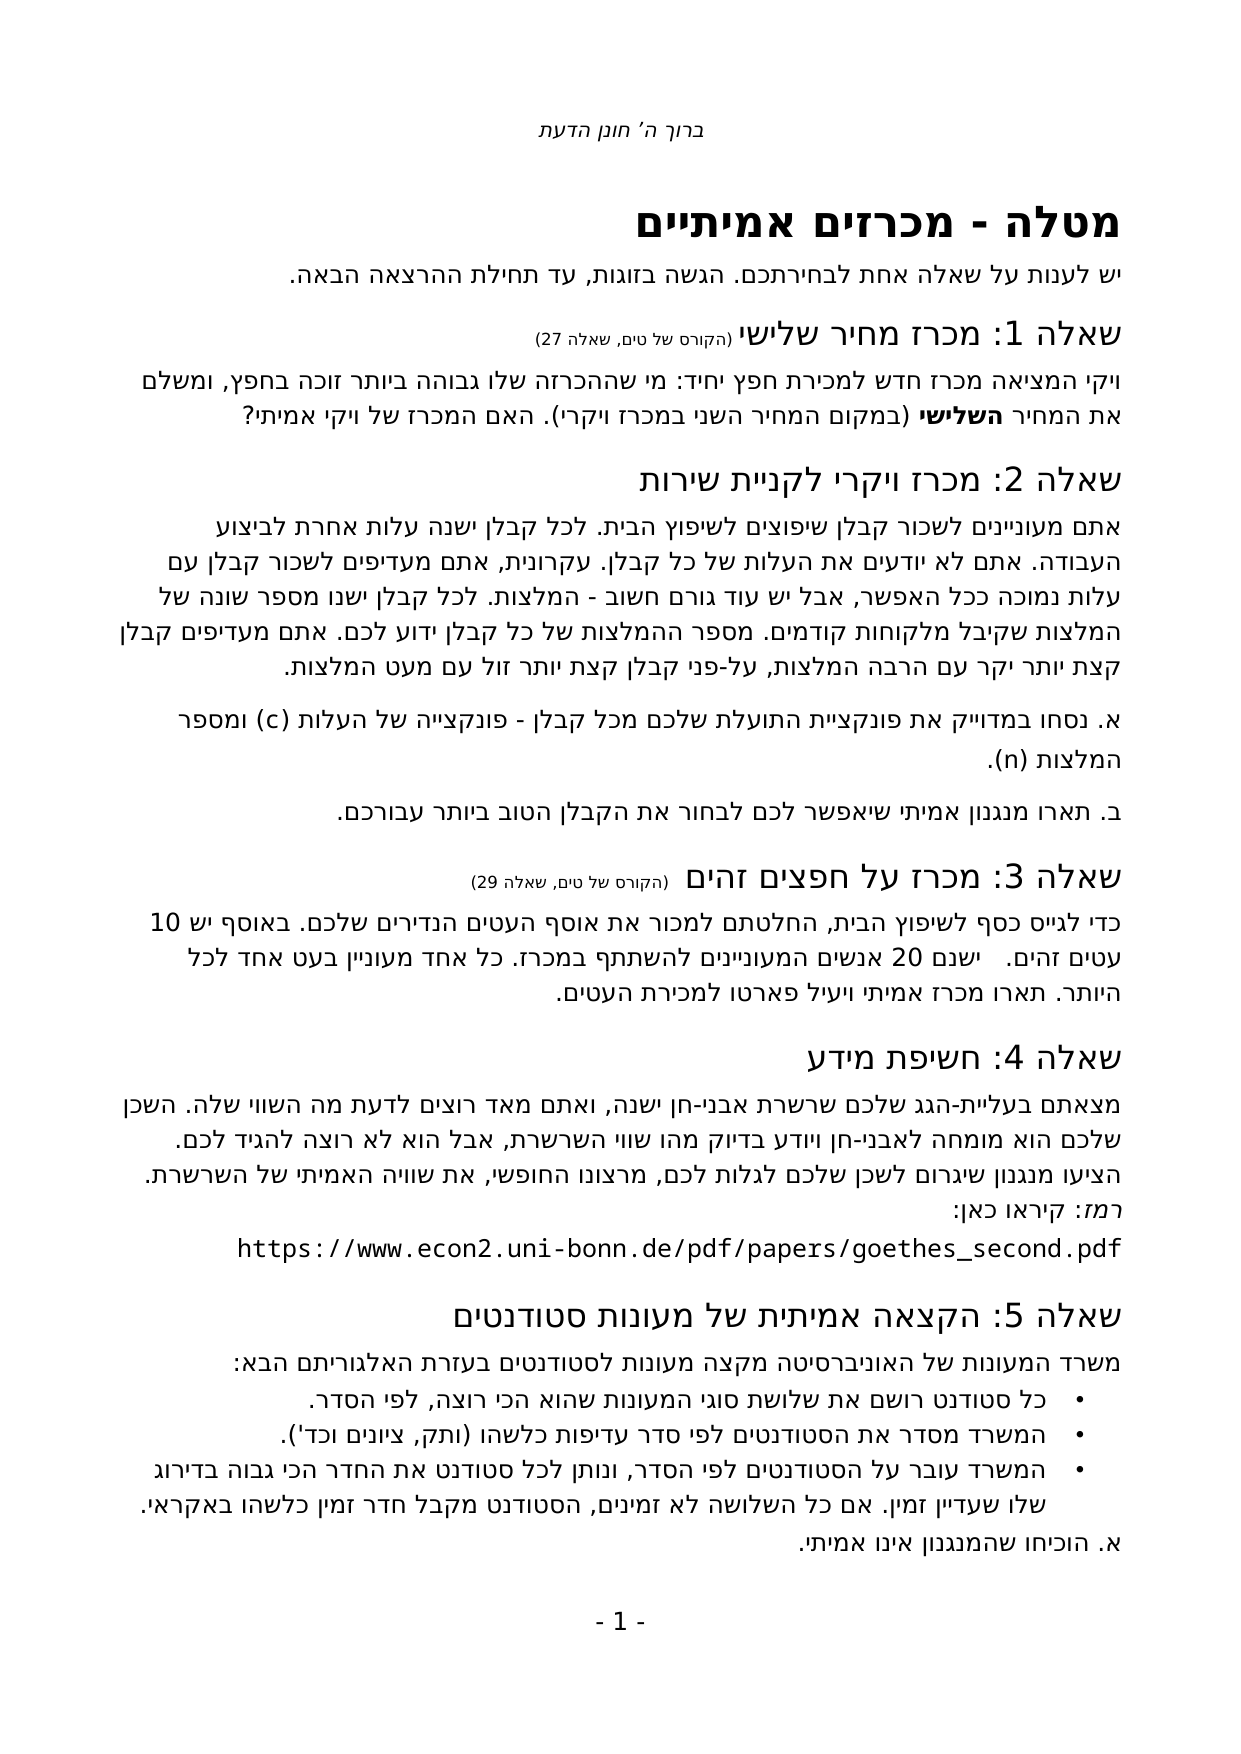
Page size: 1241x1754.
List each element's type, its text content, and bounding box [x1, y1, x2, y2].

text ויקי המציאה מכרז חדש למכירת חפץ יחיד: מי שההכרזה שלו גבוהה ביותר זוכה בחפץ, ומשלם את המחיר השלישי (במקום המחיר השני במכרז ויקרי). האם המכרז של ויקי אמיתי? [118, 366, 1122, 430]
text מצאתם בעליית-הגג שלכם שרשרת אבני-חן ישנה, ואתם מאד רוצים לדעת מה השווי שלה. השכן שלכם הוא מומחה לאבני-חן ויודע בדיוק מהו שווי השרשרת, אבל הוא לא רוצה להגיד לכם. הציעו מנגנון שיגרום לשכן שלכם לגלות לכם, מרצונו החופשי, את שוויה האמיתי של השרשרת. רמז: קיראו כאן: https://www.econ2.uni-bonn.de/pdf/papers/goethes_second.pdf [118, 1090, 1122, 1265]
subtitle שאלה 3: מכרז על חפצים זהים (הקורס של טים, שאלה 29) [118, 857, 1122, 896]
text כדי לגייס כסף לשיפוץ הבית, החלטתם למכור את אוסף העטים הנדירים שלכם. באוסף יש 10 עטים זהים. ישנם 20 אנשים המעוניינים להשתתף במכרז. כל אחד מעוניין בעט אחד לכל היותר. תארו מכרז אמיתי ויעיל פארטו למכירת העטים. [118, 908, 1122, 1008]
subtitle מטלה - מכרזים אמיתיים [118, 197, 1122, 248]
subtitle שאלה 4: חשיפת מידע [118, 1038, 1122, 1077]
text א. הוכיחו שהמנגנון אינו אמיתי. [118, 1528, 1122, 1557]
list כל סטודנט רושם את שלושת סוגי המעונות שהוא הכי רוצה, לפי הסדר. [118, 1386, 1084, 1415]
subtitle שאלה 5: הקצאה אמיתית של מעונות סטודנטים [118, 1297, 1122, 1335]
subtitle שאלה 2: מכרז ויקרי לקניית שירות [118, 461, 1122, 500]
list המשרד מסדר את הסטודנטים לפי סדר עדיפות כלשהו (ותק, ציונים וכד'). [118, 1421, 1084, 1450]
subtitle שאלה 1: מכרז מחיר שלישי (הקורס של טים, שאלה 27) [118, 314, 1122, 353]
text ב. תארו מנגנון אמיתי שיאפשר לכם לבחור את הקבלן הטוב ביותר עבורכם. [118, 797, 1122, 826]
list המשרד עובר על הסטודנטים לפי הסדר, ונותן לכל סטודנט את החדר הכי גבוה בדירוג שלו שעדיין זמין. אם כל השלושה לא זמינים, הסטודנט מקבל חדר זמין כלשהו באקראי. [118, 1456, 1084, 1520]
text א. נסחו במדוייק את פונקציית התועלת שלכם מכל קבלן - פונקצייה של העלות (c) ומספר המלצות (n). [118, 702, 1122, 776]
text אתם מעוניינים לשכור קבלן שיפוצים לשיפוץ הבית. לכל קבלן ישנה עלות אחרת לביצוע העבודה. אתם לא יודעים את העלות של כל קבלן. עקרונית, אתם מעדיפים לשכור קבלן עם עלות נמוכה ככל האפשר, אבל יש עוד גורם חשוב - המלצות. לכל קבלן ישנו מספר שונה של המלצות שקיבל מלקוחות קודמים. מספר ההמלצות של כל קבלן ידוע לכם. אתם מעדיפים קבלן קצת יותר יקר עם הרבה המלצות, על-פני קבלן קצת יותר זול עם מעט המלצות. [118, 512, 1122, 681]
text משרד המעונות של האוניברסיטה מקצה מעונות לסטודנטים בעזרת האלגוריתם הבא: [118, 1348, 1122, 1377]
text יש לענות על שאלה אחת לבחירתכם. הגשה בזוגות, עד תחילת ההרצאה הבאה. [118, 260, 1122, 289]
